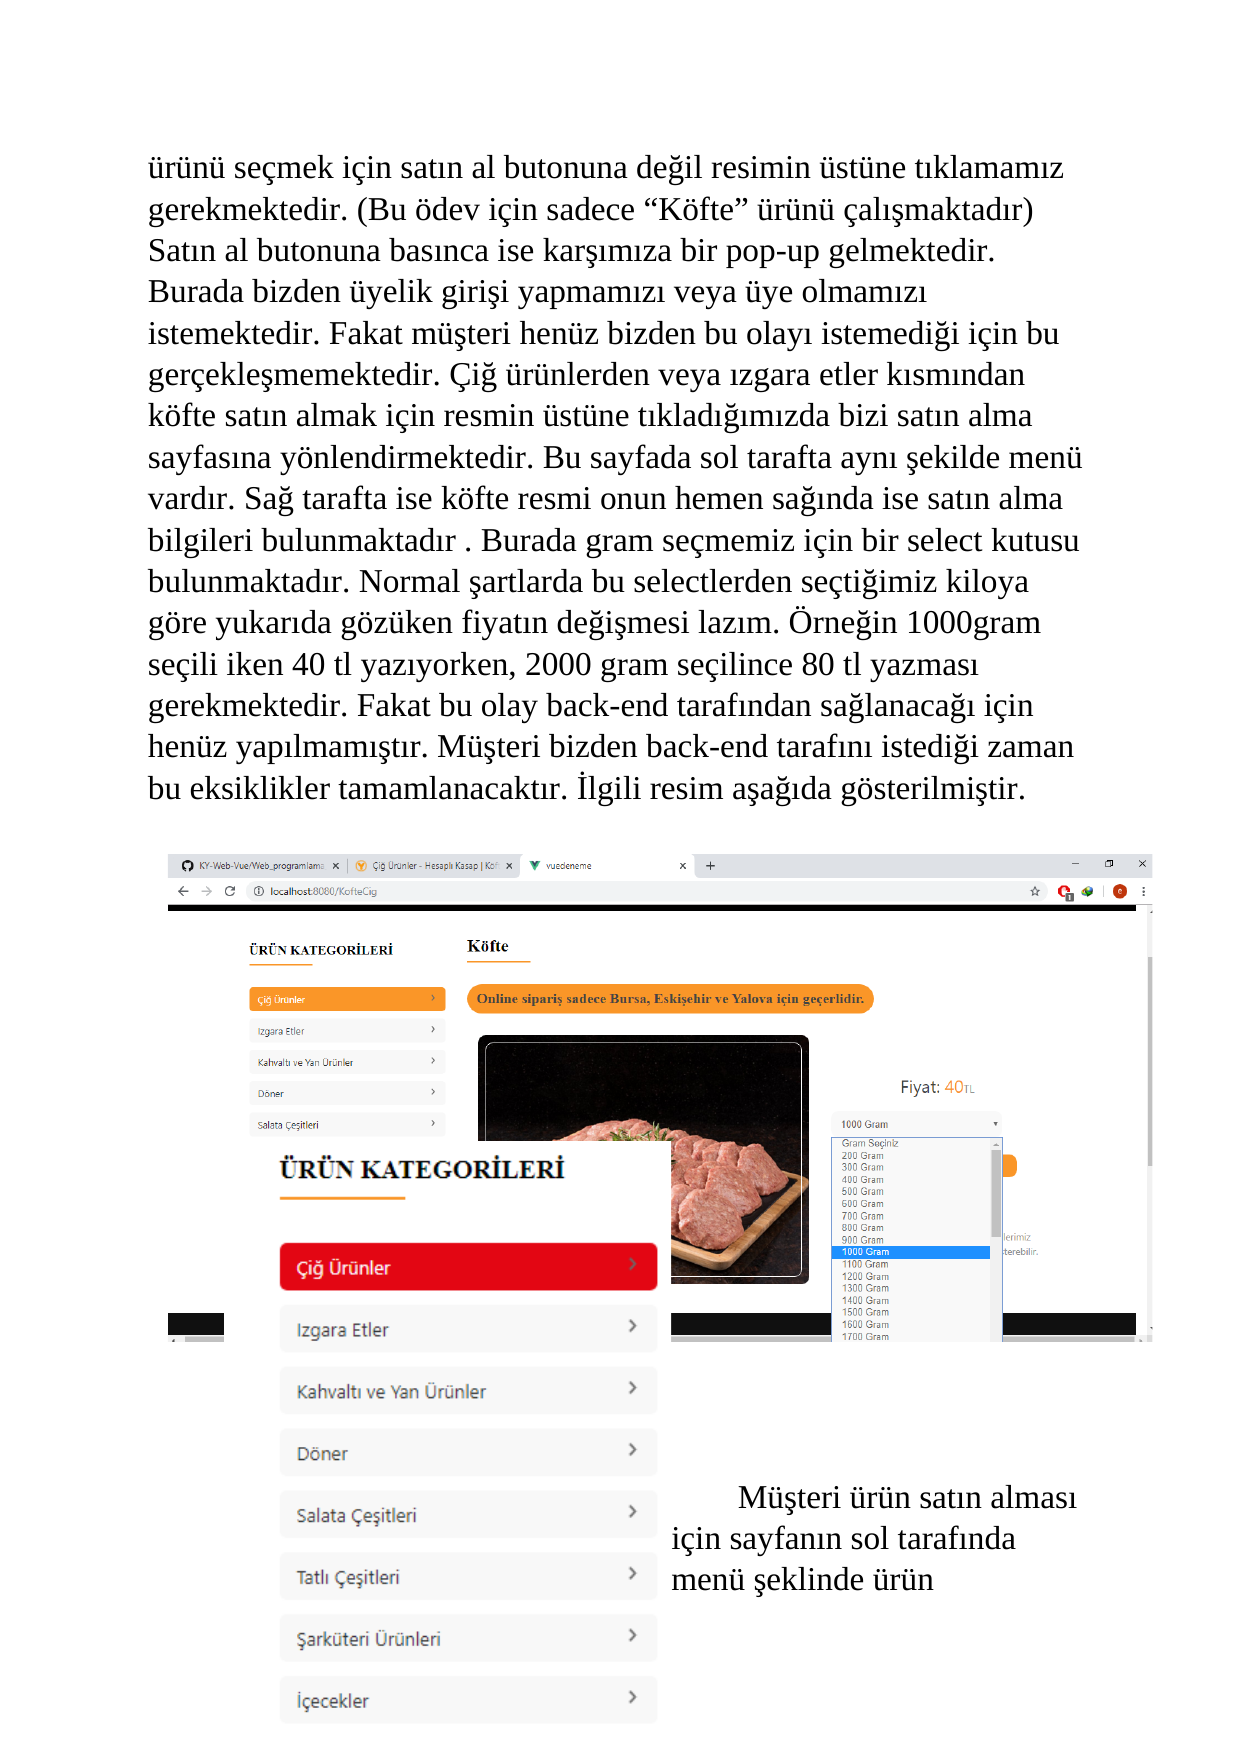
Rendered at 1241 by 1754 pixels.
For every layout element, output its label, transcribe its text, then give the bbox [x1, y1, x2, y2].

text ürünü seçmek için satın al butonuna değil resimin üstüne tıklamamız gerekmektedir. (Bu ödev için sadece “Köfte” ürünü çalışmaktadır) Satın al butonuna basınca ise karşımıza bir pop-up gelmektedir. Burada bizden üyelik girişi yapmamızı veya üye olmamızı istemektedir. Fakat müşteri henüz bizden bu olayı istemediği için bu gerçekleşmemektedir. Çiğ ürünlerden veya ızgara etler kısmından köfte satın almak için resmin üstüne tıkladığımızda bizi satın alma sayfasına yönlendirmektedir. Bu sayfada sol tarafta aynı şekilde menü vardır. Sağ tarafta ise köfte resmi onun hemen sağında ise satın alma bilgileri bulunmaktadır . Burada gram seçmemiz için bir select kutusu bulunmaktadır. Normal şartlarda bu selectlerden seçtiğimiz kiloya göre yukarıda gözüken fiyatın değişmesi lazım. Örneğin 1000gram seçili iken 40 tl yazıyorken, 2000 gram seçilince 80 tl yazması gerekmektedir. Fakat bu olay back-end tarafından sağlanacağı için henüz yapılmamıştır. Müşteri bizden back-end tarafını istediği zaman bu eksiklikler tamamlanacaktır. İlgili resim aşağıda gösterilmiştir. [148, 148, 1093, 806]
text Müşteri ürün satın alması için sayfanın sol tarafında menü şeklinde ürün [672, 1477, 1093, 1598]
text [148, 1477, 224, 1598]
picture [167, 854, 1153, 1754]
